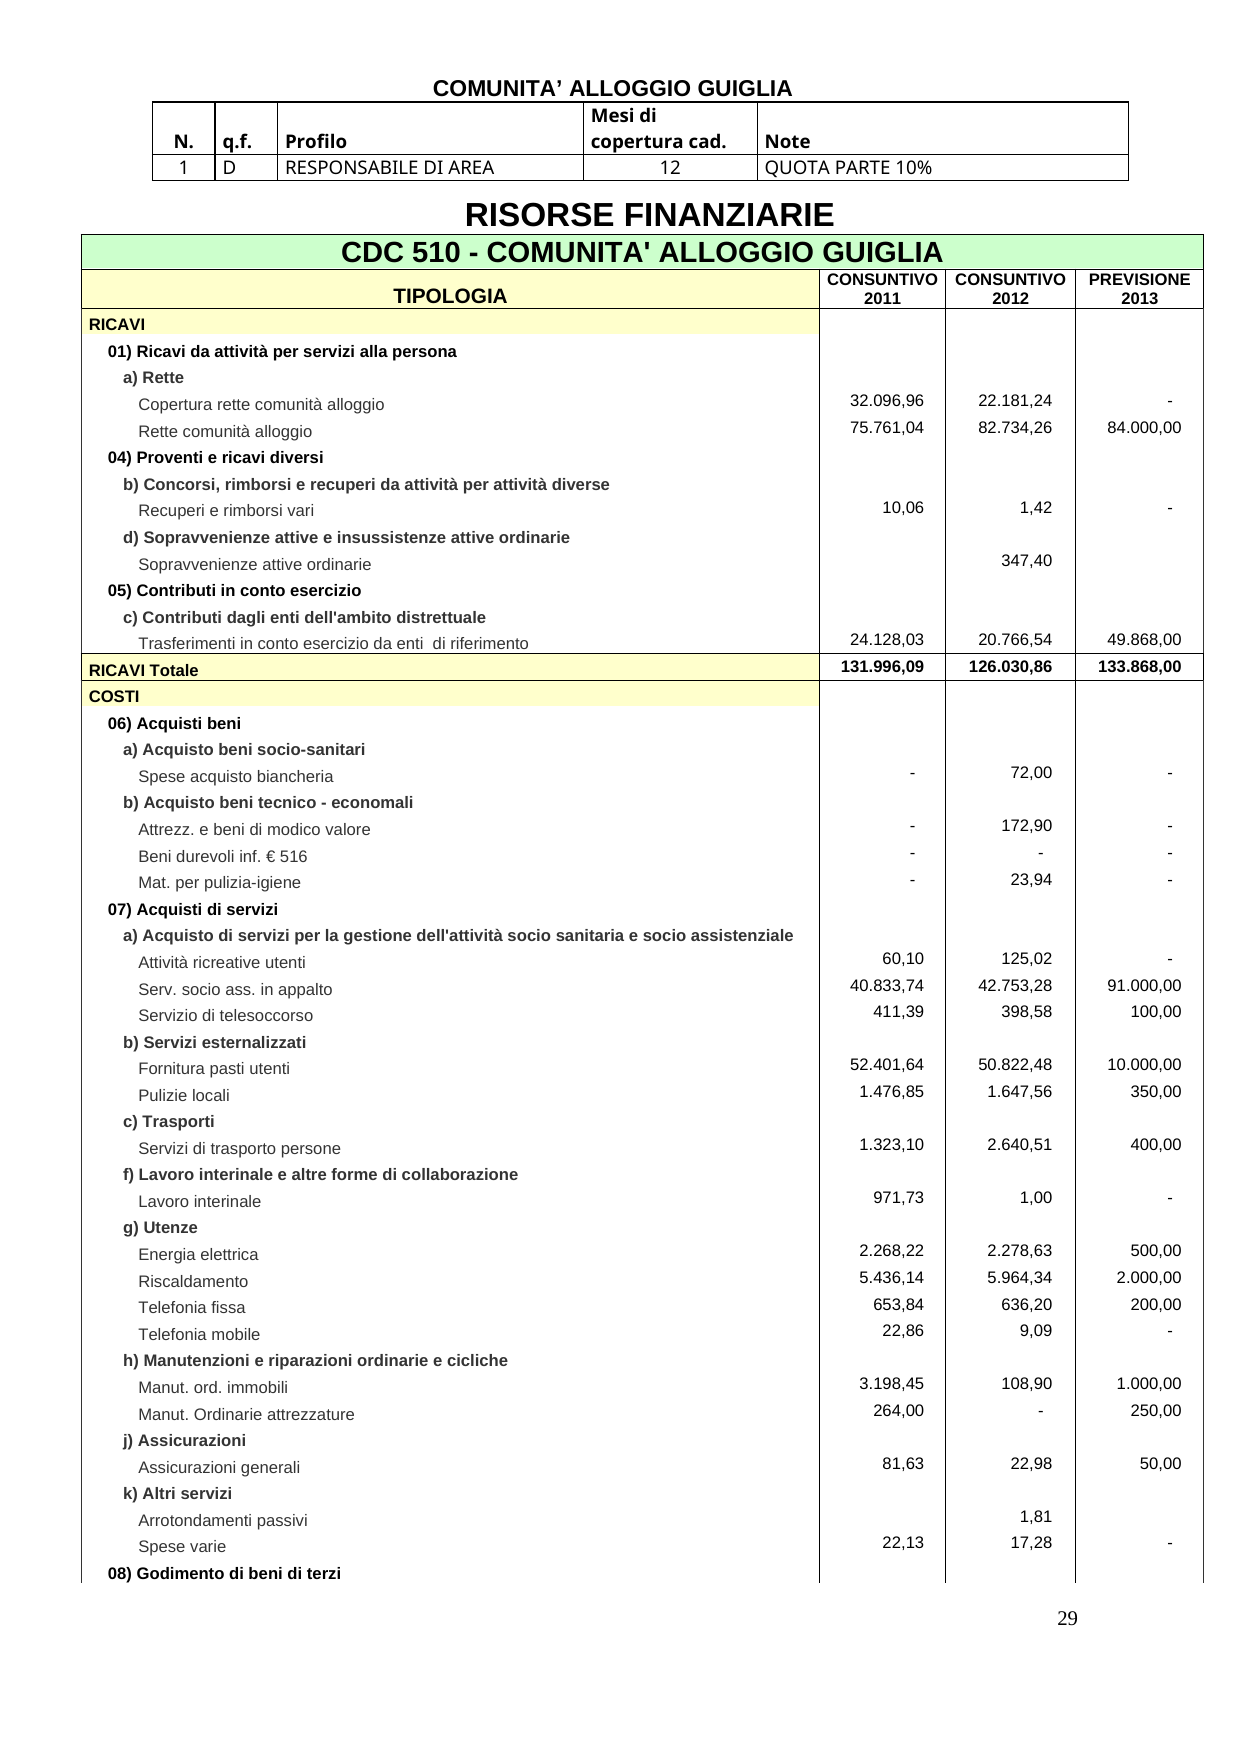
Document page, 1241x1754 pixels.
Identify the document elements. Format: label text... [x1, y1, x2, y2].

table_cell 2.278,63 [946, 1238, 1075, 1264]
table_cell 23,94 [946, 866, 1075, 892]
table_cell [82, 1344, 100, 1370]
table_cell 100,00 [1076, 999, 1203, 1025]
table_cell CONSUNTIVO 2012 [946, 270, 1075, 308]
table_cell [1076, 733, 1203, 759]
table_cell [100, 1131, 116, 1158]
table_cell [946, 441, 1075, 467]
table_cell [820, 361, 945, 387]
table_cell [1076, 786, 1203, 812]
table_cell [82, 1397, 100, 1423]
table_cell [82, 1078, 100, 1105]
table_cell CONSUNTIVO 2011 [820, 270, 945, 308]
table_cell Copertura rette comunità alloggio [131, 388, 819, 414]
table_header CDC 510 - COMUNITA' ALLOGGIO GUIGLIA [82, 235, 1203, 268]
table_cell [820, 1158, 945, 1184]
table_cell [946, 334, 1075, 361]
table_cell [100, 1477, 116, 1503]
table_cell Fornitura pasti utenti [131, 1052, 819, 1078]
table_cell Beni durevoli inf. € 516 [131, 839, 819, 866]
table_cell 500,00 [1076, 1238, 1203, 1264]
table_cell Riscaldamento [131, 1264, 819, 1291]
table_header N. [153, 103, 214, 153]
table_cell 84.000,00 [1076, 414, 1203, 441]
table_cell [820, 441, 945, 467]
table_cell 82.734,26 [946, 414, 1075, 441]
table_cell QUOTA PARTE 10% [758, 155, 1128, 180]
table_cell 10.000,00 [1076, 1052, 1203, 1078]
table_cell [116, 1131, 131, 1158]
table_cell [820, 334, 945, 361]
table_cell [946, 574, 1075, 600]
table_cell 50,00 [1076, 1450, 1203, 1477]
table_cell [100, 813, 116, 839]
table_cell 200,00 [1076, 1291, 1203, 1317]
table_cell [116, 1052, 131, 1078]
table_cell 22,13 [820, 1530, 945, 1556]
table_cell k) Altri servizi [116, 1477, 819, 1503]
table_cell 126.030,86 [946, 654, 1075, 680]
table_cell - [820, 759, 945, 786]
table_cell D [216, 155, 277, 180]
table_cell [1076, 919, 1203, 945]
table_cell [820, 786, 945, 812]
table_cell [116, 547, 131, 573]
table_cell Rette comunità alloggio [131, 414, 819, 441]
table_cell 10,06 [820, 494, 945, 520]
table_cell j) Assicurazioni [116, 1424, 819, 1450]
table_cell [946, 681, 1075, 706]
table_cell [82, 706, 100, 733]
table_cell [82, 1184, 100, 1211]
table_cell [116, 1184, 131, 1211]
table_cell - [820, 866, 945, 892]
table_cell [946, 520, 1075, 547]
table_header Note [758, 103, 1128, 153]
table_cell [1076, 1344, 1203, 1370]
table_cell Servizio di telesoccorso [131, 999, 819, 1025]
table_cell 60,10 [820, 945, 945, 972]
table_cell [82, 627, 100, 653]
table_cell - [1076, 759, 1203, 786]
table_cell 32.096,96 [820, 388, 945, 414]
table_cell [116, 999, 131, 1025]
table_cell [1076, 334, 1203, 361]
table_cell [100, 1052, 116, 1078]
table_cell [82, 999, 100, 1025]
table_cell [100, 999, 116, 1025]
table_cell a) Rette [116, 361, 819, 387]
table_cell Manut. Ordinarie attrezzature [131, 1397, 819, 1423]
table_cell [82, 414, 100, 441]
table_cell [820, 574, 945, 600]
table_cell [100, 520, 116, 547]
table_cell 398,58 [946, 999, 1075, 1025]
table_cell Spese acquisto biancheria [131, 759, 819, 786]
table_cell 1,81 [946, 1503, 1075, 1530]
table_cell [946, 892, 1075, 919]
table_cell [116, 1264, 131, 1291]
table_cell [82, 1370, 100, 1397]
table_cell [946, 1105, 1075, 1131]
table_header q.f. [216, 103, 277, 153]
table_cell [946, 733, 1075, 759]
table_cell [100, 972, 116, 998]
table_cell [1076, 1158, 1203, 1184]
table_cell [82, 1530, 100, 1556]
table_cell [820, 467, 945, 494]
table_cell [820, 1503, 945, 1530]
table_cell [1076, 1025, 1203, 1052]
table_cell [100, 361, 116, 387]
table_cell 22.181,24 [946, 388, 1075, 414]
table_cell [100, 866, 116, 892]
table_cell Energia elettrica [131, 1238, 819, 1264]
table_cell [946, 1424, 1075, 1450]
table_cell 133.868,00 [1076, 654, 1203, 680]
table_cell [1076, 600, 1203, 627]
table_cell 2.640,51 [946, 1131, 1075, 1158]
table_cell Pulizie locali [131, 1078, 819, 1105]
table_cell 264,00 [820, 1397, 945, 1423]
table_cell [82, 494, 100, 520]
table_cell [116, 759, 131, 786]
table_cell 636,20 [946, 1291, 1075, 1317]
table_cell [116, 1317, 131, 1344]
table_cell [82, 1238, 100, 1264]
table_cell 1 [153, 155, 214, 180]
table_cell [82, 733, 100, 759]
table_cell c) Trasporti [116, 1105, 819, 1131]
table_cell [946, 919, 1075, 945]
table_cell [820, 547, 945, 573]
table_cell 81,63 [820, 1450, 945, 1477]
table_cell [82, 1158, 100, 1184]
table_cell [1076, 1424, 1203, 1450]
table_cell [82, 467, 100, 494]
table_cell [82, 600, 100, 627]
table_cell RICAVI [82, 309, 819, 334]
table_cell - [1076, 866, 1203, 892]
table_cell 1,00 [946, 1184, 1075, 1211]
table_cell [100, 1530, 116, 1556]
table_cell [100, 547, 116, 573]
table_cell [82, 759, 100, 786]
table_cell Recuperi e rimborsi vari [131, 494, 819, 520]
table_cell 50.822,48 [946, 1052, 1075, 1078]
table_cell [116, 1238, 131, 1264]
table_cell [946, 361, 1075, 387]
table_cell 24.128,03 [820, 627, 945, 653]
table_cell 01) Ricavi da attività per servizi alla persona [100, 334, 819, 361]
table_cell [82, 972, 100, 998]
table_cell [946, 1025, 1075, 1052]
table_cell - [1076, 839, 1203, 866]
table_cell 22,86 [820, 1317, 945, 1344]
table_cell [116, 1291, 131, 1317]
table_cell [116, 388, 131, 414]
table_cell [82, 1317, 100, 1344]
table_cell - [1076, 388, 1203, 414]
table_cell 1.476,85 [820, 1078, 945, 1105]
table_cell [100, 1184, 116, 1211]
table_cell [820, 309, 945, 334]
table_cell [1076, 574, 1203, 600]
table_cell [946, 1211, 1075, 1237]
table_cell [946, 309, 1075, 334]
table_cell [82, 361, 100, 387]
table_cell [82, 1131, 100, 1158]
table_cell 52.401,64 [820, 1052, 945, 1078]
table_cell 2.268,22 [820, 1238, 945, 1264]
table_cell [1076, 547, 1203, 573]
table_cell - [1076, 1530, 1203, 1556]
table_cell [820, 1105, 945, 1131]
table_cell [946, 600, 1075, 627]
table_cell [116, 1530, 131, 1556]
table_cell Spese varie [131, 1530, 819, 1556]
table_cell [82, 334, 100, 361]
table_cell [820, 520, 945, 547]
table_cell 1,42 [946, 494, 1075, 520]
table_cell b) Servizi esternalizzati [116, 1025, 819, 1052]
table_cell [100, 1424, 116, 1450]
table_cell - [1076, 813, 1203, 839]
table_cell 971,73 [820, 1184, 945, 1211]
table_cell 49.868,00 [1076, 627, 1203, 653]
table_cell 108,90 [946, 1370, 1075, 1397]
table_cell [100, 786, 116, 812]
table_cell 411,39 [820, 999, 945, 1025]
table_cell [100, 1503, 116, 1530]
table_cell [1076, 361, 1203, 387]
table_cell Attrezz. e beni di modico valore [131, 813, 819, 839]
table_cell [82, 520, 100, 547]
table_cell [1076, 1556, 1203, 1583]
table_cell d) Sopravvenienze attive e insussistenze attive ordinarie [116, 520, 819, 547]
table_cell [100, 1211, 116, 1237]
table_header Profilo [278, 103, 583, 153]
table_cell RESPONSABILE DI AREA [278, 155, 583, 180]
table_cell RICAVI Totale [82, 654, 819, 680]
table_cell [1076, 441, 1203, 467]
table_cell [100, 627, 116, 653]
table_cell Manut. ord. immobili [131, 1370, 819, 1397]
table_cell g) Utenze [116, 1211, 819, 1237]
table_cell f) Lavoro interinale e altre forme di collaborazione [116, 1158, 819, 1184]
table_cell [82, 1264, 100, 1291]
table_cell 5.436,14 [820, 1264, 945, 1291]
table_cell [946, 1344, 1075, 1370]
table_cell 05) Contributi in conto esercizio [100, 574, 819, 600]
table_cell [100, 1238, 116, 1264]
table_cell [1076, 309, 1203, 334]
table_cell [100, 1158, 116, 1184]
table_cell 250,00 [1076, 1397, 1203, 1423]
table_cell 08) Godimento di beni di terzi [100, 1556, 819, 1583]
table_cell [100, 945, 116, 972]
table_cell [82, 1424, 100, 1450]
table_cell - [1076, 494, 1203, 520]
table_cell [100, 1344, 116, 1370]
table_cell [820, 681, 945, 706]
table_cell [1076, 892, 1203, 919]
table_cell [820, 1477, 945, 1503]
table_cell [116, 813, 131, 839]
table_cell [820, 1424, 945, 1450]
table_cell 07) Acquisti di servizi [100, 892, 819, 919]
table_cell 06) Acquisti beni [100, 706, 819, 733]
table_cell [82, 1025, 100, 1052]
table_cell Telefonia mobile [131, 1317, 819, 1344]
table_cell [100, 1025, 116, 1052]
table_cell - [946, 1397, 1075, 1423]
table_cell [100, 759, 116, 786]
table_cell - [1076, 1317, 1203, 1344]
table_cell Arrotondamenti passivi [131, 1503, 819, 1530]
table_cell c) Contributi dagli enti dell'ambito distrettuale [116, 600, 819, 627]
table_cell Sopravvenienze attive ordinarie [131, 547, 819, 573]
table_cell [946, 1477, 1075, 1503]
table_cell h) Manutenzioni e riparazioni ordinarie e cicliche [116, 1344, 819, 1370]
table_cell [820, 600, 945, 627]
table_cell [1076, 1211, 1203, 1237]
table_cell [100, 919, 116, 945]
table_cell 131.996,09 [820, 654, 945, 680]
table_cell 1.323,10 [820, 1131, 945, 1158]
table_cell [946, 706, 1075, 733]
table_cell [82, 441, 100, 467]
table_cell 400,00 [1076, 1131, 1203, 1158]
table_cell 1.647,56 [946, 1078, 1075, 1105]
text COMUNITA’ ALLOGGIO GUIGLIA [148, 75, 1078, 101]
table_cell Telefonia fissa [131, 1291, 819, 1317]
table_cell 1.000,00 [1076, 1370, 1203, 1397]
table_cell 350,00 [1076, 1078, 1203, 1105]
table_cell b) Concorsi, rimborsi e recuperi da attività per attività diverse [116, 467, 819, 494]
table_cell [116, 627, 131, 653]
table_cell 172,90 [946, 813, 1075, 839]
table_cell [820, 1344, 945, 1370]
table_cell [116, 866, 131, 892]
table_cell 12 [584, 155, 757, 180]
table_cell - [946, 839, 1075, 866]
table_cell 22,98 [946, 1450, 1075, 1477]
table_cell [100, 414, 116, 441]
table_cell [82, 945, 100, 972]
table_cell [100, 467, 116, 494]
table_cell 42.753,28 [946, 972, 1075, 998]
table_cell [946, 467, 1075, 494]
table_cell 9,09 [946, 1317, 1075, 1344]
table_cell [116, 1450, 131, 1477]
table_cell 3.198,45 [820, 1370, 945, 1397]
table_cell 04) Proventi e ricavi diversi [100, 441, 819, 467]
table_cell [116, 494, 131, 520]
table_cell [82, 839, 100, 866]
table_cell [82, 786, 100, 812]
table_cell [820, 892, 945, 919]
table_cell [100, 388, 116, 414]
table_cell [820, 706, 945, 733]
table_cell 653,84 [820, 1291, 945, 1317]
table_cell TIPOLOGIA [82, 270, 819, 308]
table_cell [82, 1211, 100, 1237]
table_cell [820, 1025, 945, 1052]
table_cell [82, 1477, 100, 1503]
table_cell Lavoro interinale [131, 1184, 819, 1211]
table_cell [100, 1450, 116, 1477]
table_cell - [820, 813, 945, 839]
table_cell Servizi di trasporto persone [131, 1131, 819, 1158]
table_cell - [1076, 1184, 1203, 1211]
table_cell [116, 945, 131, 972]
table_cell [1076, 706, 1203, 733]
table_cell [100, 1291, 116, 1317]
table_cell [82, 1052, 100, 1078]
table_cell [116, 1078, 131, 1105]
table_cell Mat. per pulizia-igiene [131, 866, 819, 892]
table_cell 17,28 [946, 1530, 1075, 1556]
table_cell 72,00 [946, 759, 1075, 786]
table_cell [82, 1450, 100, 1477]
table_cell [1076, 467, 1203, 494]
table_cell [116, 1397, 131, 1423]
table_cell Attività ricreative utenti [131, 945, 819, 972]
table_cell 2.000,00 [1076, 1264, 1203, 1291]
table_cell Serv. socio ass. in appalto [131, 972, 819, 998]
table_cell [820, 1211, 945, 1237]
table_cell [100, 1264, 116, 1291]
table_cell [1076, 1105, 1203, 1131]
table_cell PREVISIONE 2013 [1076, 270, 1203, 308]
table_cell [946, 1158, 1075, 1184]
table_cell Assicurazioni generali [131, 1450, 819, 1477]
table_cell 91.000,00 [1076, 972, 1203, 998]
table_cell 40.833,74 [820, 972, 945, 998]
table_cell 125,02 [946, 945, 1075, 972]
table_cell b) Acquisto beni tecnico - economali [116, 786, 819, 812]
table_cell Trasferimenti in conto esercizio da enti di riferimento [131, 627, 819, 653]
table_cell 5.964,34 [946, 1264, 1075, 1291]
table_cell [116, 839, 131, 866]
table_cell 75.761,04 [820, 414, 945, 441]
table_cell [82, 866, 100, 892]
table_cell [100, 1370, 116, 1397]
table_cell [100, 494, 116, 520]
table_cell [116, 1503, 131, 1530]
table_cell [946, 786, 1075, 812]
table_cell [82, 574, 100, 600]
table_cell [116, 414, 131, 441]
table_cell - [1076, 945, 1203, 972]
table_cell [1076, 681, 1203, 706]
table_cell [82, 388, 100, 414]
table_cell [100, 1397, 116, 1423]
table_cell [82, 1503, 100, 1530]
table_cell [820, 1556, 945, 1583]
table_cell 347,40 [946, 547, 1075, 573]
table_cell [82, 1291, 100, 1317]
table_cell [100, 1317, 116, 1344]
table_cell [82, 1556, 100, 1583]
table_cell [116, 972, 131, 998]
table_cell [116, 1370, 131, 1397]
table_cell a) Acquisto beni socio-sanitari [116, 733, 819, 759]
table_cell [1076, 520, 1203, 547]
table_cell [100, 1105, 116, 1131]
table_cell [820, 733, 945, 759]
table_cell [1076, 1477, 1203, 1503]
table_cell [100, 600, 116, 627]
table_cell [82, 919, 100, 945]
table_cell a) Acquisto di servizi per la gestione dell'attività socio sanitaria e socio assistenziale [116, 919, 819, 945]
table_cell - [820, 839, 945, 866]
table_cell [820, 919, 945, 945]
text RISORSE FINANZIARIE [148, 195, 1152, 234]
table_cell [100, 839, 116, 866]
table_cell [100, 733, 116, 759]
table_cell 20.766,54 [946, 627, 1075, 653]
table_header Mesi di copertura cad. [584, 103, 757, 153]
table_cell [100, 1078, 116, 1105]
table_cell [82, 1105, 100, 1131]
table_cell [82, 813, 100, 839]
table_cell [82, 547, 100, 573]
table_cell [946, 1556, 1075, 1583]
table_cell [1076, 1503, 1203, 1530]
table_cell COSTI [82, 681, 819, 706]
table_cell [82, 892, 100, 919]
